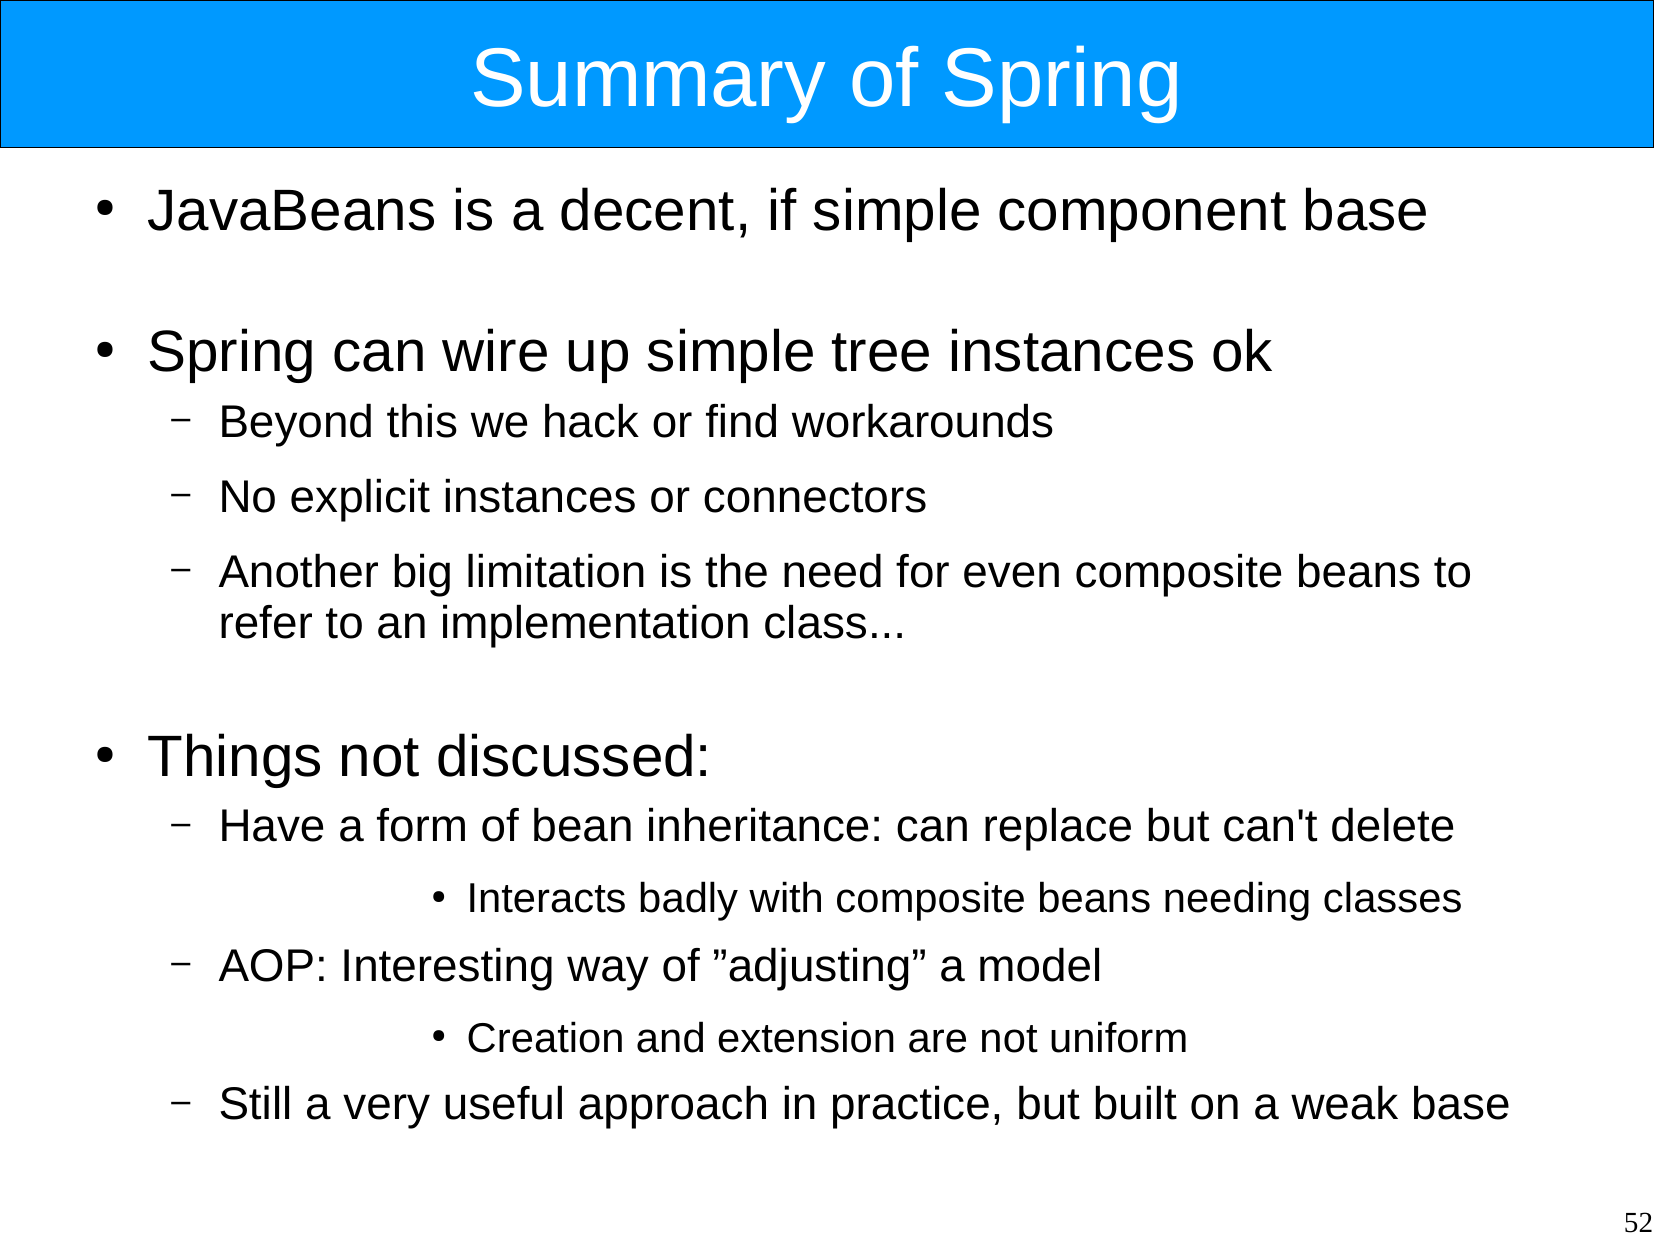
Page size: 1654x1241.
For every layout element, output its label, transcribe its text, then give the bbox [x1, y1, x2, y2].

title Summary of Spring [82, 21, 1571, 135]
list JavaBeans is a decent, if simple component base Spring can wire up simple tree instances ok Beyond this we hack or find workarounds No explicit instances or connectors Another big limitation is the need for even composite beans to refer to an implementation class... Things not discussed: Have a form of bean inheritance: can replace but can't delete Interacts badly with composite beans needing classes AOP: Interesting way of ”adjusting” a model Creation and extension are not uniform Still a very useful approach in practice, but built on a weak base [76, 177, 1565, 1196]
